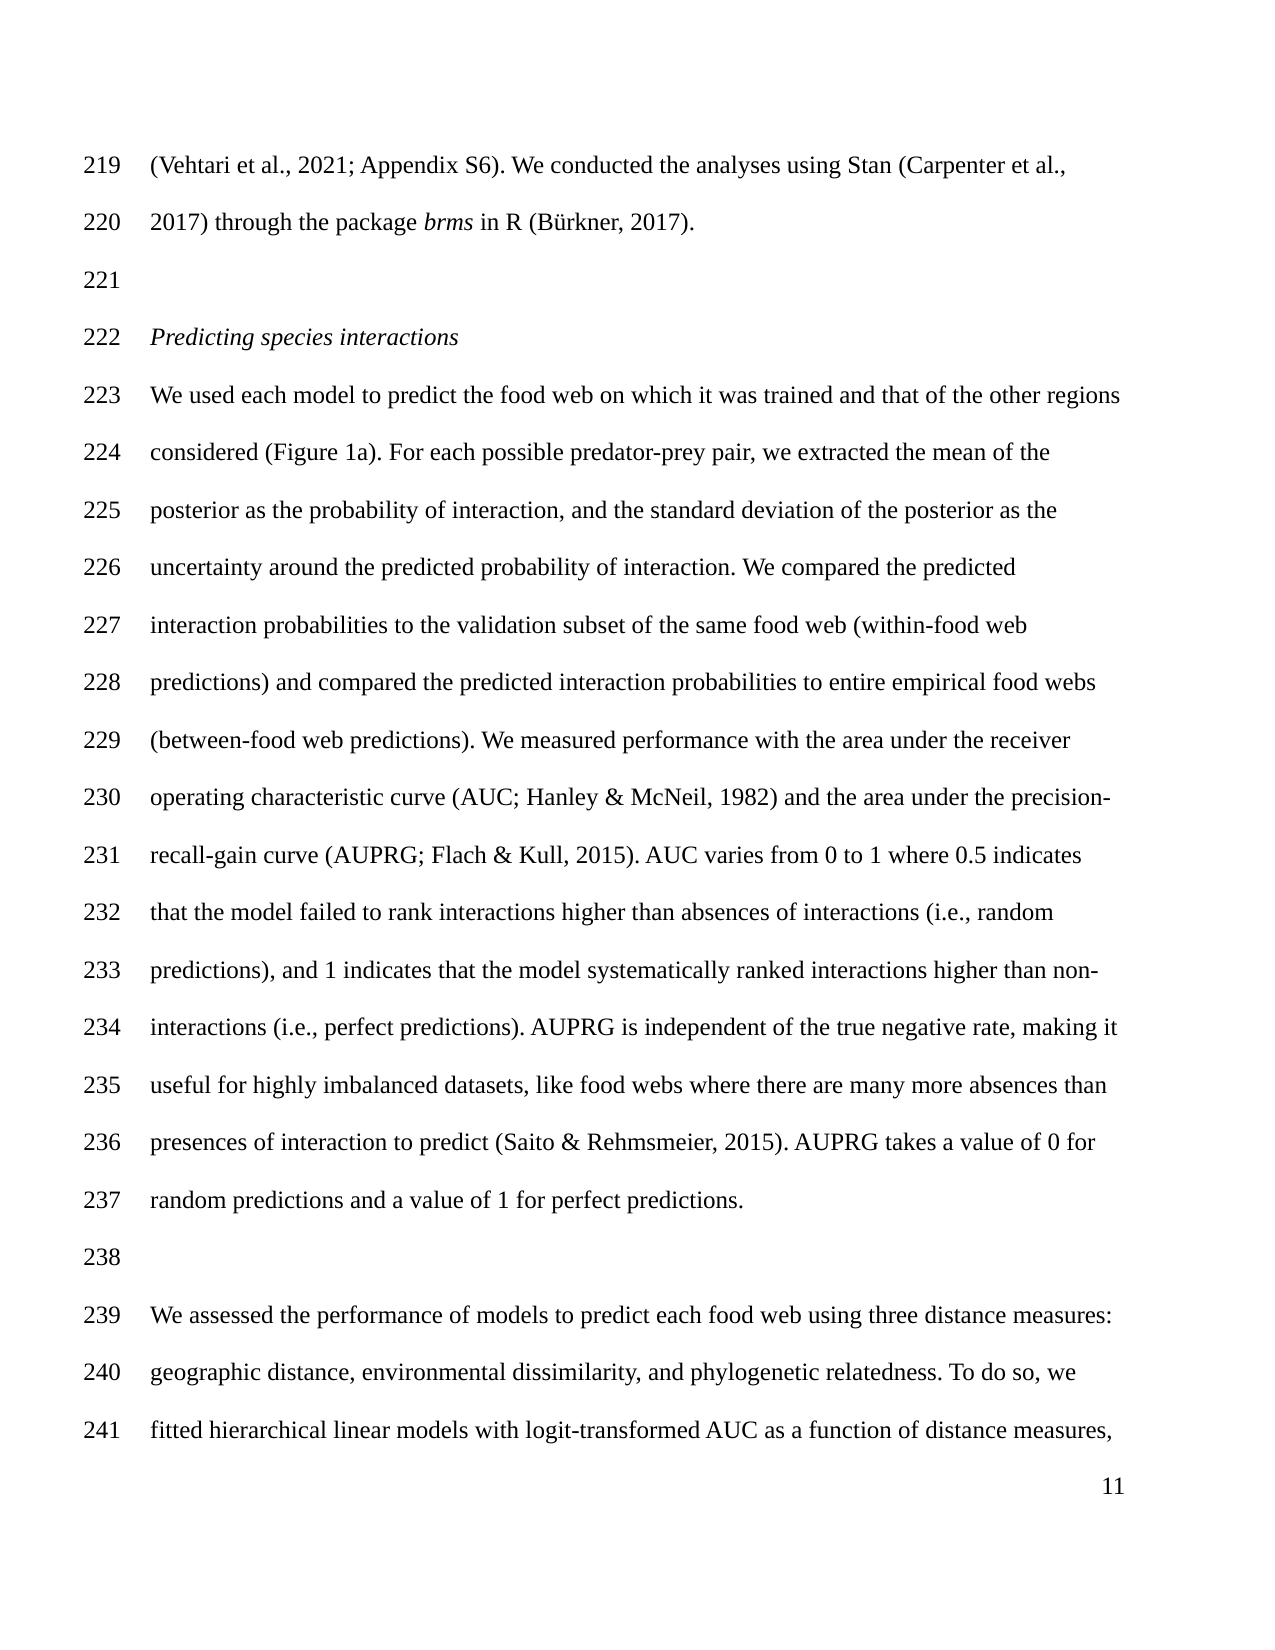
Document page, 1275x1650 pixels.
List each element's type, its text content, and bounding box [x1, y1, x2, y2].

text (Vehtari et al., 2021; Appendix S6). We conducted the analyses using Stan (Carpenter et al., 2017) through the package brms in R (Bürkner, 2017). [150, 150, 1125, 236]
text We assessed the performance of models to predict each food web using three distance measures: geographic distance, environmental dissimilarity, and phylogenetic relatedness. To do so, we fitted hierarchical linear models with logit-transformed AUC as a function of distance measures, [150, 1300, 1125, 1444]
text We used each model to predict the food web on which it was trained and that of the other regions considered (Figure 1a). For each possible predator-prey pair, we extracted the mean of the posterior as the probability of interaction, and the standard deviation of the posterior as the uncertainty around the predicted probability of interaction. We compared the predicted interaction probabilities to the validation subset of the same food web (within-food web predictions) and compared the predicted interaction probabilities to entire empirical food webs (between-food web predictions). We measured performance with the area under the receiver operating characteristic curve (AUC; Hanley & McNeil, 1982) and the area under the precision-recall-gain curve (AUPRG; Flach & Kull, 2015). AUC varies from 0 to 1 where 0.5 indicates that the model failed to rank interactions higher than absences of interactions (i.e., random predictions), and 1 indicates that the model systematically ranked interactions higher than non-interactions (i.e., perfect predictions). AUPRG is independent of the true negative rate, making it useful for highly imbalanced datasets, like food webs where there are many more absences than presences of interaction to predict (Saito & Rehmsmeier, 2015). AUPRG takes a value of 0 for random predictions and a value of 1 for perfect predictions. [150, 380, 1125, 1214]
text Predicting species interactions [150, 322, 1125, 351]
